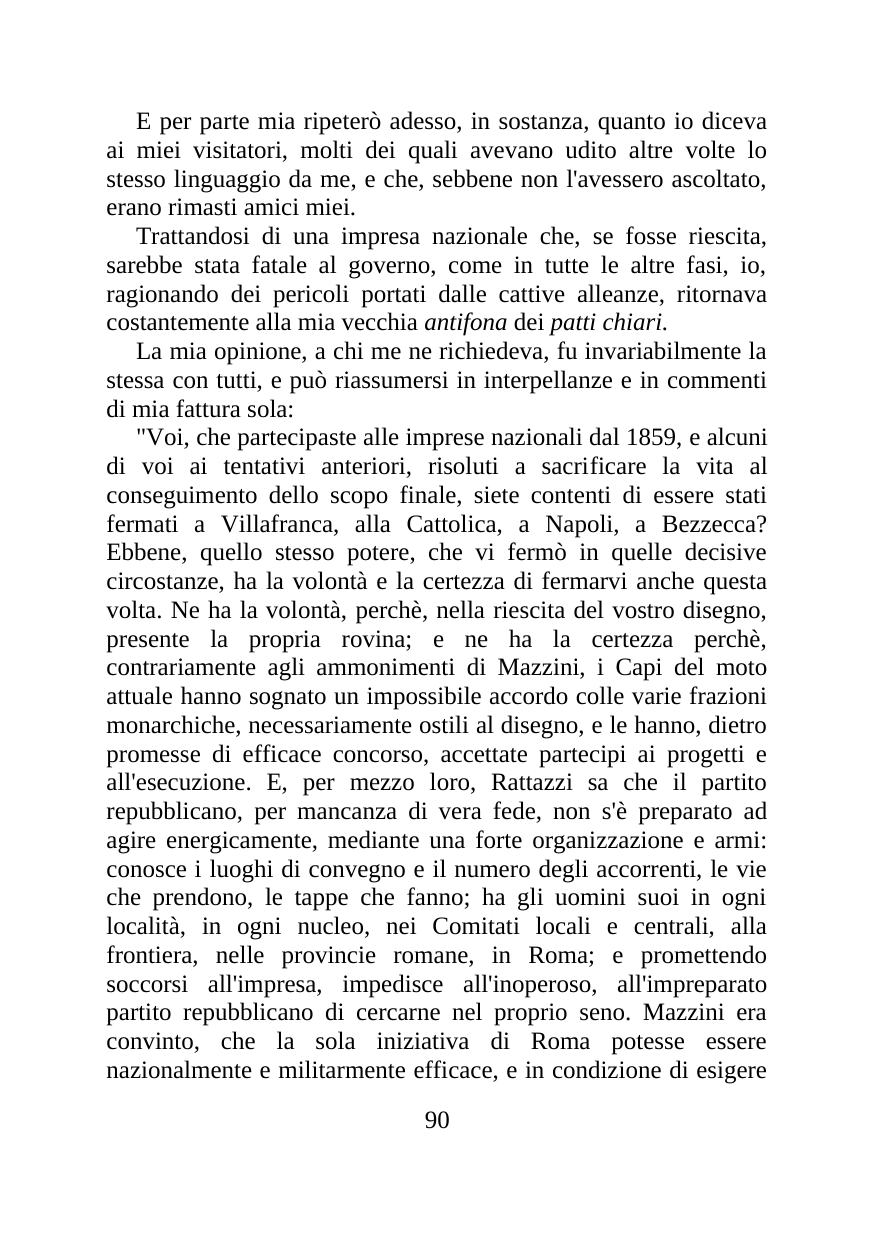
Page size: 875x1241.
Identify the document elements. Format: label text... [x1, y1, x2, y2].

text La mia opinione, a chi me ne richiedeva, fu invariabilmente la stessa con tutti, e può riassumersi in interpellanze e in commenti di mia fattura sola: [106, 336, 768, 422]
text E per parte mia ripeterò adesso, in sostanza, quanto io diceva ai miei visitatori, molti dei quali avevano udito altre volte lo stesso linguaggio da me, e che, sebbene non l'avessero ascoltato, erano rimasti amici miei. [106, 106, 768, 221]
text Trattandosi di una impresa nazionale che, se fosse riescita, sarebbe stata fatale al governo, come in tutte le altre fasi, io, ragionando dei pericoli portati dalle cattive alleanze, ritornava costantemente alla mia vecchia antifona dei patti chiari. [106, 221, 768, 336]
text "Voi, che partecipaste alle imprese nazionali dal 1859, e alcuni di voi ai tentativi anteriori, risoluti a sacrificare la vita al conseguimento dello scopo finale, siete contenti di essere stati fermati a Villafranca, alla Cattolica, a Napoli, a Bezzecca? Ebbene, quello stesso potere, che vi fermò in quelle decisive circostanze, ha la volontà e la certezza di fermarvi anche questa volta. Ne ha la volontà, perchè, nella riescita del vostro disegno, presente la propria rovina; e ne ha la certezza perchè, contrariamente agli ammonimenti di Mazzini, i Capi del moto attuale hanno sognato un impossibile accordo colle varie frazioni monarchiche, necessariamente ostili al disegno, e le hanno, dietro promesse di efficace concorso, accettate partecipi ai progetti e all'esecuzione. E, per mezzo loro, Rattazzi sa che il partito repubblicano, per mancanza di vera fede, non s'è preparato ad agire energicamente, mediante una forte organizzazione e armi: conosce i luoghi di convegno e il numero degli accorrenti, le vie che prendono, le tappe che fanno; ha gli uomini suoi in ogni località, in ogni nucleo, nei Comitati locali e centrali, alla frontiera, nelle provincie romane, in Roma; e promettendo soccorsi all'impresa, impedisce all'inoperoso, all'impreparato partito repubblicano di cercarne nel proprio seno. Mazzini era convinto, che la sola iniziativa di Roma potesse essere nazionalmente e militarmente efficace, e in condizione di esigere [106, 422, 768, 1084]
